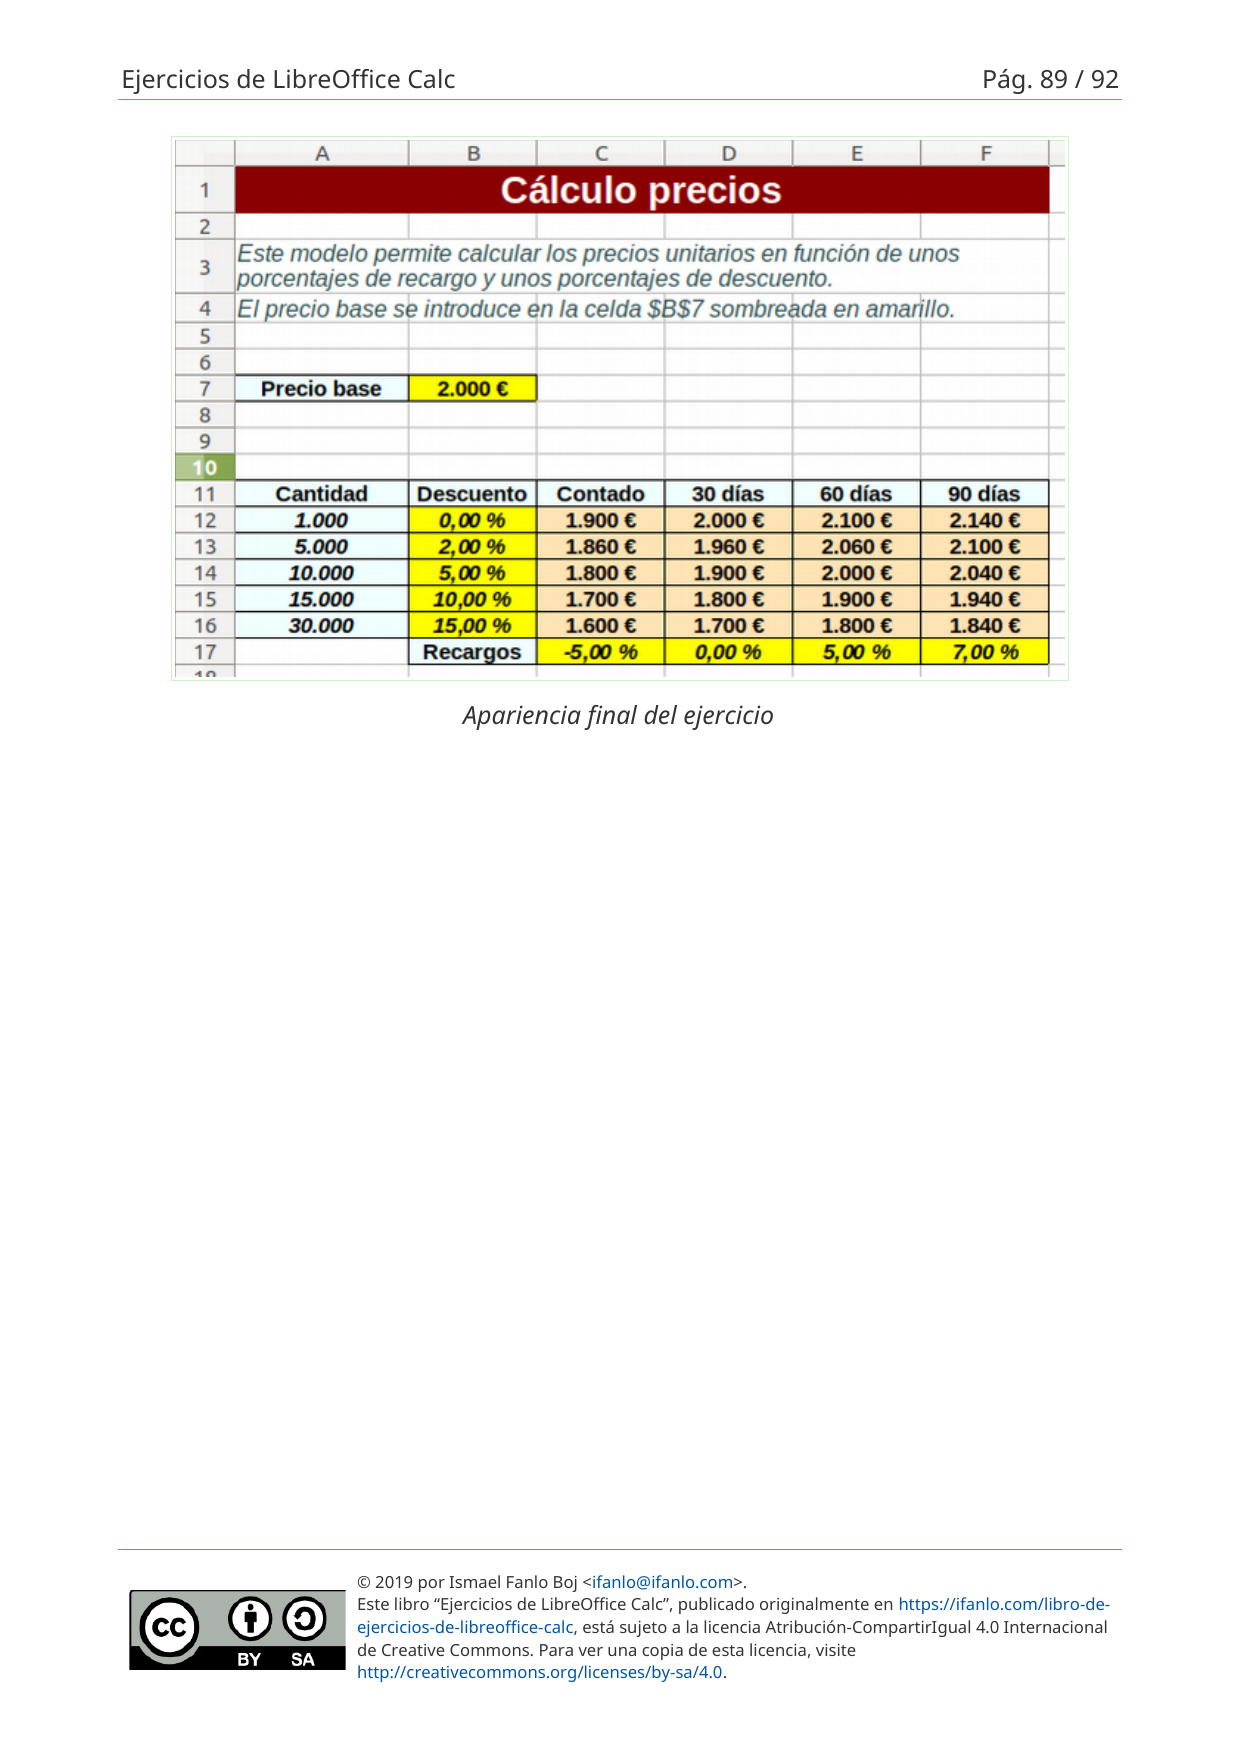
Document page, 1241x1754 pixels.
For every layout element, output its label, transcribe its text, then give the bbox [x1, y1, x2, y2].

text Apariencia final del ejercicio [118, 124, 1122, 732]
picture [129, 1590, 346, 1670]
picture [175, 140, 1066, 677]
